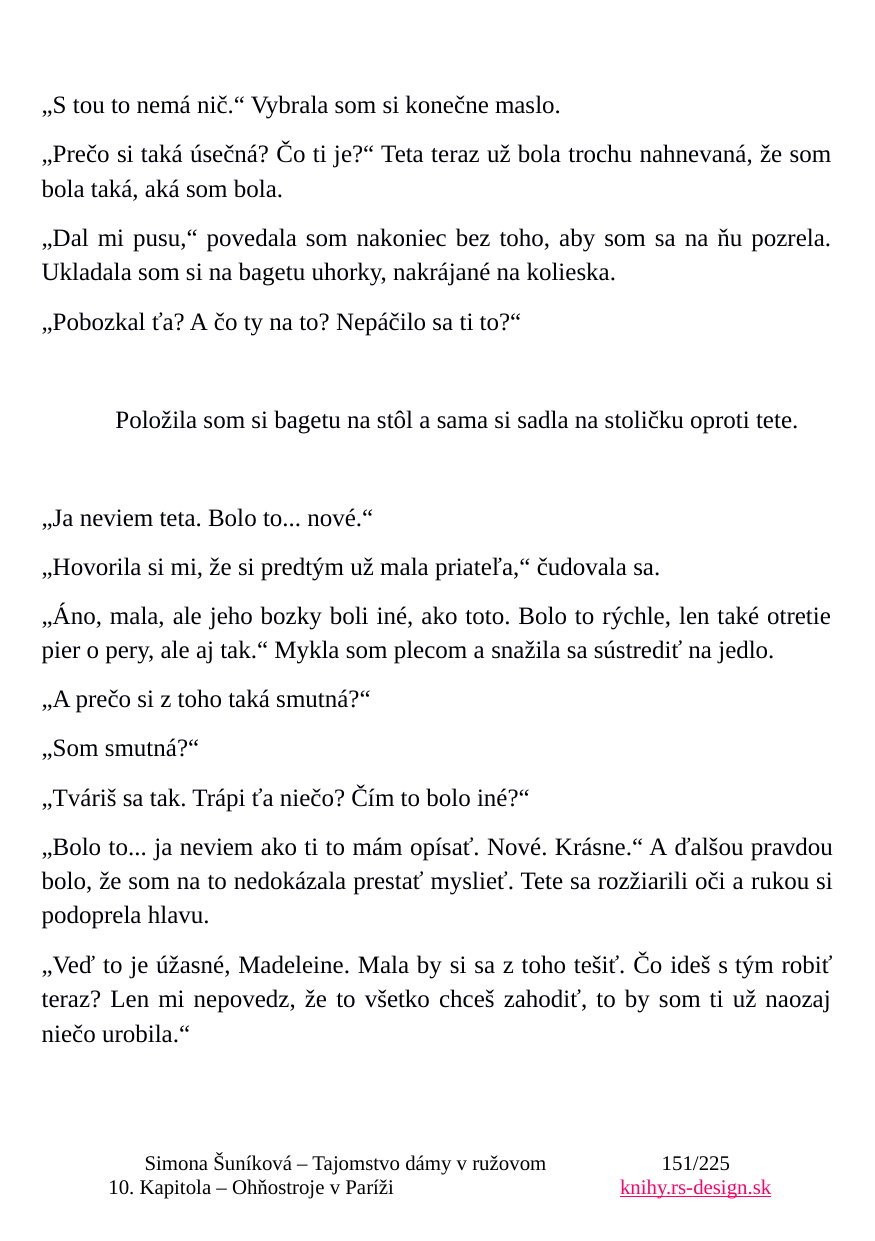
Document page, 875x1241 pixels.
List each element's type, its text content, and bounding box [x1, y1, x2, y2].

text „Áno, mala, ale jeho bozky boli iné, ako toto. Bolo to rýchle, len také otretie pier o pery, ale aj tak.“ Mykla som plecom a snažila sa sústrediť na jedlo. [41, 601, 833, 664]
text „Hovorila si mi, že si predtým už mala priateľa,“ čudovala sa. [41, 552, 833, 581]
text „Som smutná?“ [41, 733, 833, 762]
text Položila som si bagetu na stôl a sama si sadla na stoličku oproti tete. [41, 405, 833, 433]
text „S tou to nemá nič.“ Vybrala som si konečne maslo. [41, 90, 833, 119]
text „Tváriš sa tak. Trápi ťa niečo? Čím to bolo iné?“ [41, 783, 833, 811]
text „Veď to je úžasné, Madeleine. Mala by si sa z toho tešiť. Čo ideš s tým robiť teraz? Len mi nepovedz, že to všetko chceš zahodiť, to by som ti už naozaj niečo urobila.“ [41, 950, 833, 1047]
text „Dal mi pusu,“ povedala som nakoniec bez toho, aby som sa na ňu pozrela. Ukladala som si na bagetu uhorky, nakrájané na kolieska. [41, 223, 833, 286]
text „Ja neviem teta. Bolo to... nové.“ [41, 503, 833, 532]
text „A prečo si z toho taká smutná?“ [41, 684, 833, 713]
text „Prečo si taká úsečná? Čo ti je?“ Teta teraz už bola trochu nahnevaná, že som bola taká, aká som bola. [41, 139, 833, 203]
text „Bolo to... ja neviem ako ti to mám opísať. Nové. Krásne.“ A ďalšou pravdou bolo, že som na to nedokázala prestať myslieť. Tete sa rozžiarili oči a rukou si podoprela hlavu. [41, 832, 833, 929]
text „Pobozkal ťa? A čo ty na to? Nepáčilo sa ti to?“ [41, 307, 833, 335]
